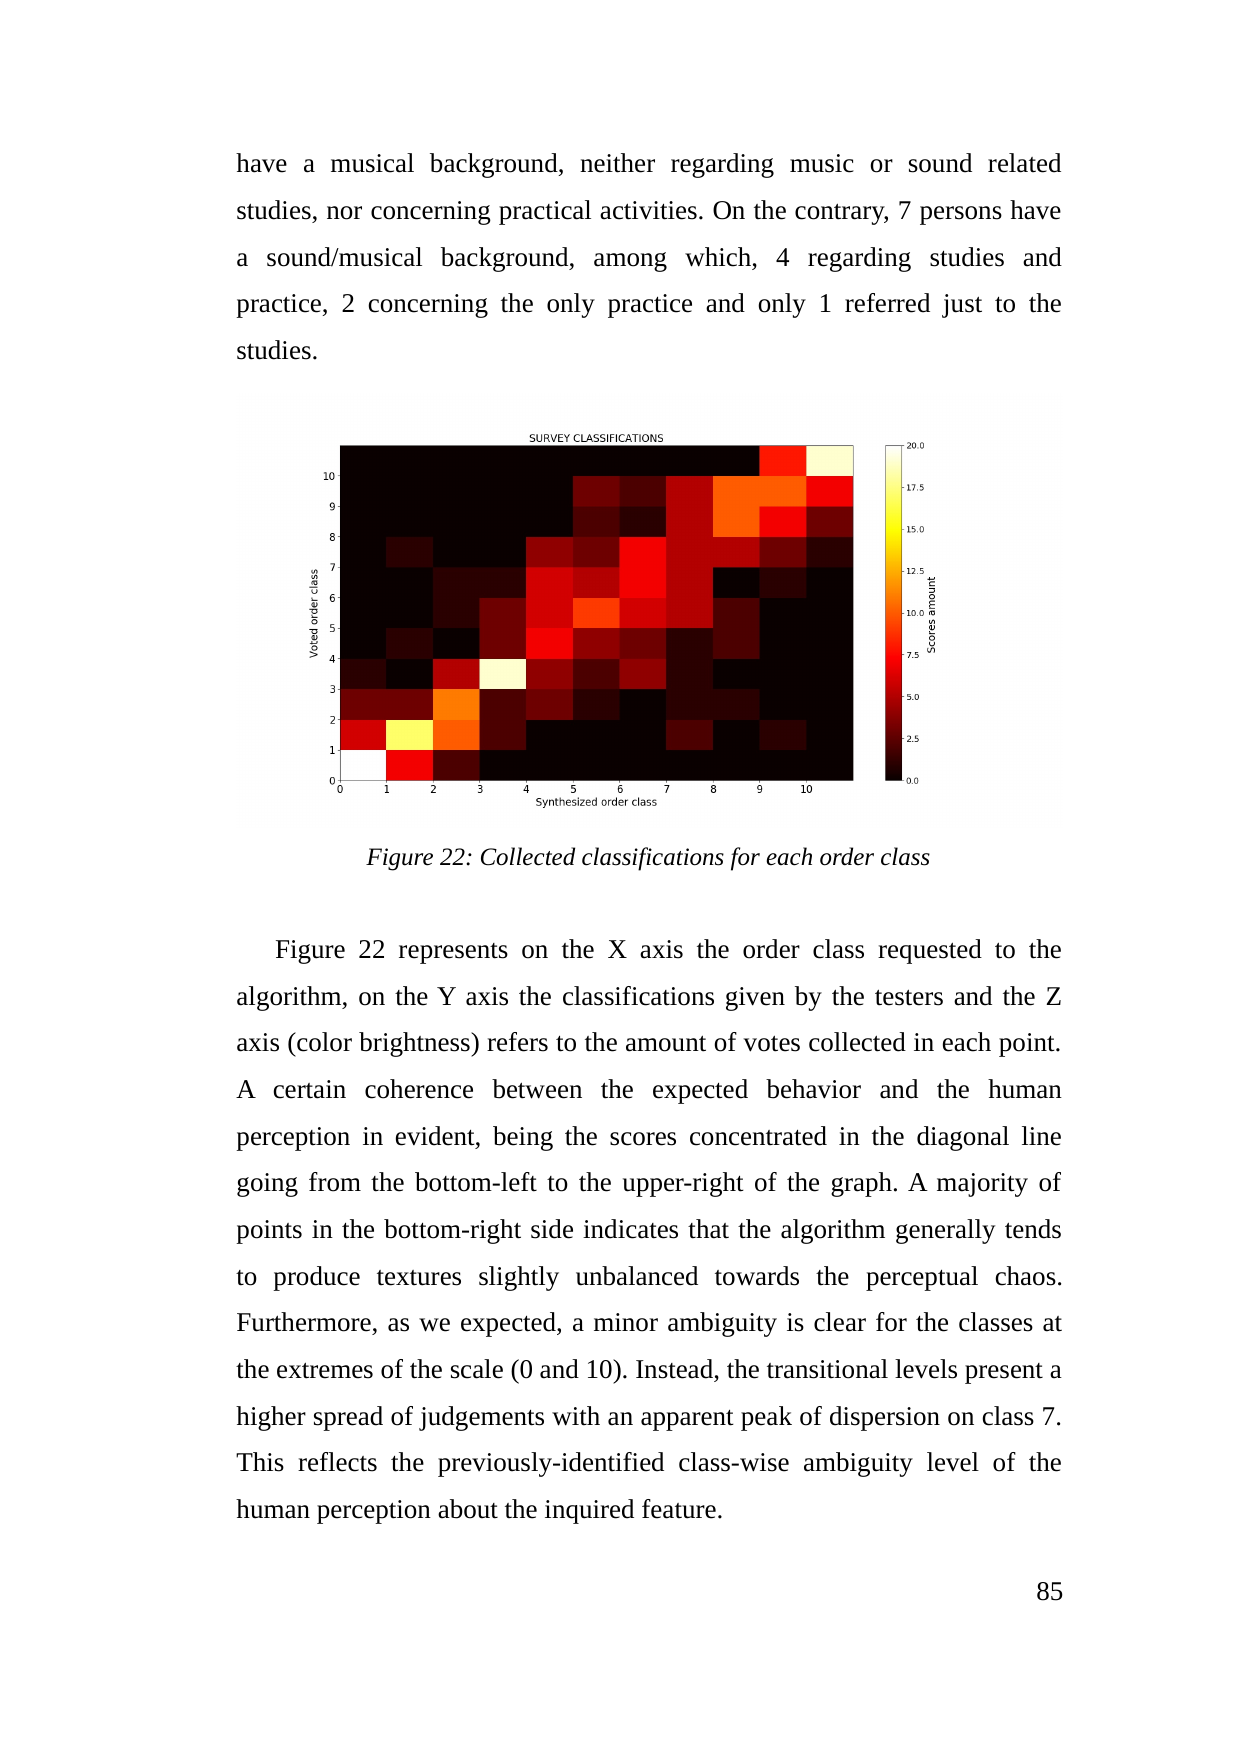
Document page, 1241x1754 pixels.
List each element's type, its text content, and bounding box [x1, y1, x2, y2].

text Figure 22 represents on the X axis the order class requested to the algorithm, on the Y axis the classifications given by the testers and the Z axis (color brightness) refers to the amount of votes collected in each point. A certain coherence between the expected behavior and the human perception in evident, being the scores concentrated in the diagonal line going from the bottom-left to the upper-right of the graph. A majority of points in the bottom-right side indicates that the algorithm generally tends to produce textures slightly unbalanced towards the perceptual chaos. Furthermore, as we expected, a minor ambiguity is clear for the classes at the extremes of the scale (0 and 10). Instead, the transitional levels present a higher spread of judgements with an apparent peak of dispersion on class 7. This reflects the previously-identified class-wise ambiguity level of the human perception about the inquired feature. [236, 933, 1063, 1524]
text have a musical background, neither regarding music or sound related studies, nor concerning practical activities. On the contrary, 7 persons have a sound/musical background, among which, 4 regarding studies and practice, 2 concerning the only practice and only 1 referred just to the studies. [236, 148, 1063, 365]
text Figure 22: Collected classifications for each order class [236, 828, 1063, 871]
picture [236, 393, 1063, 828]
